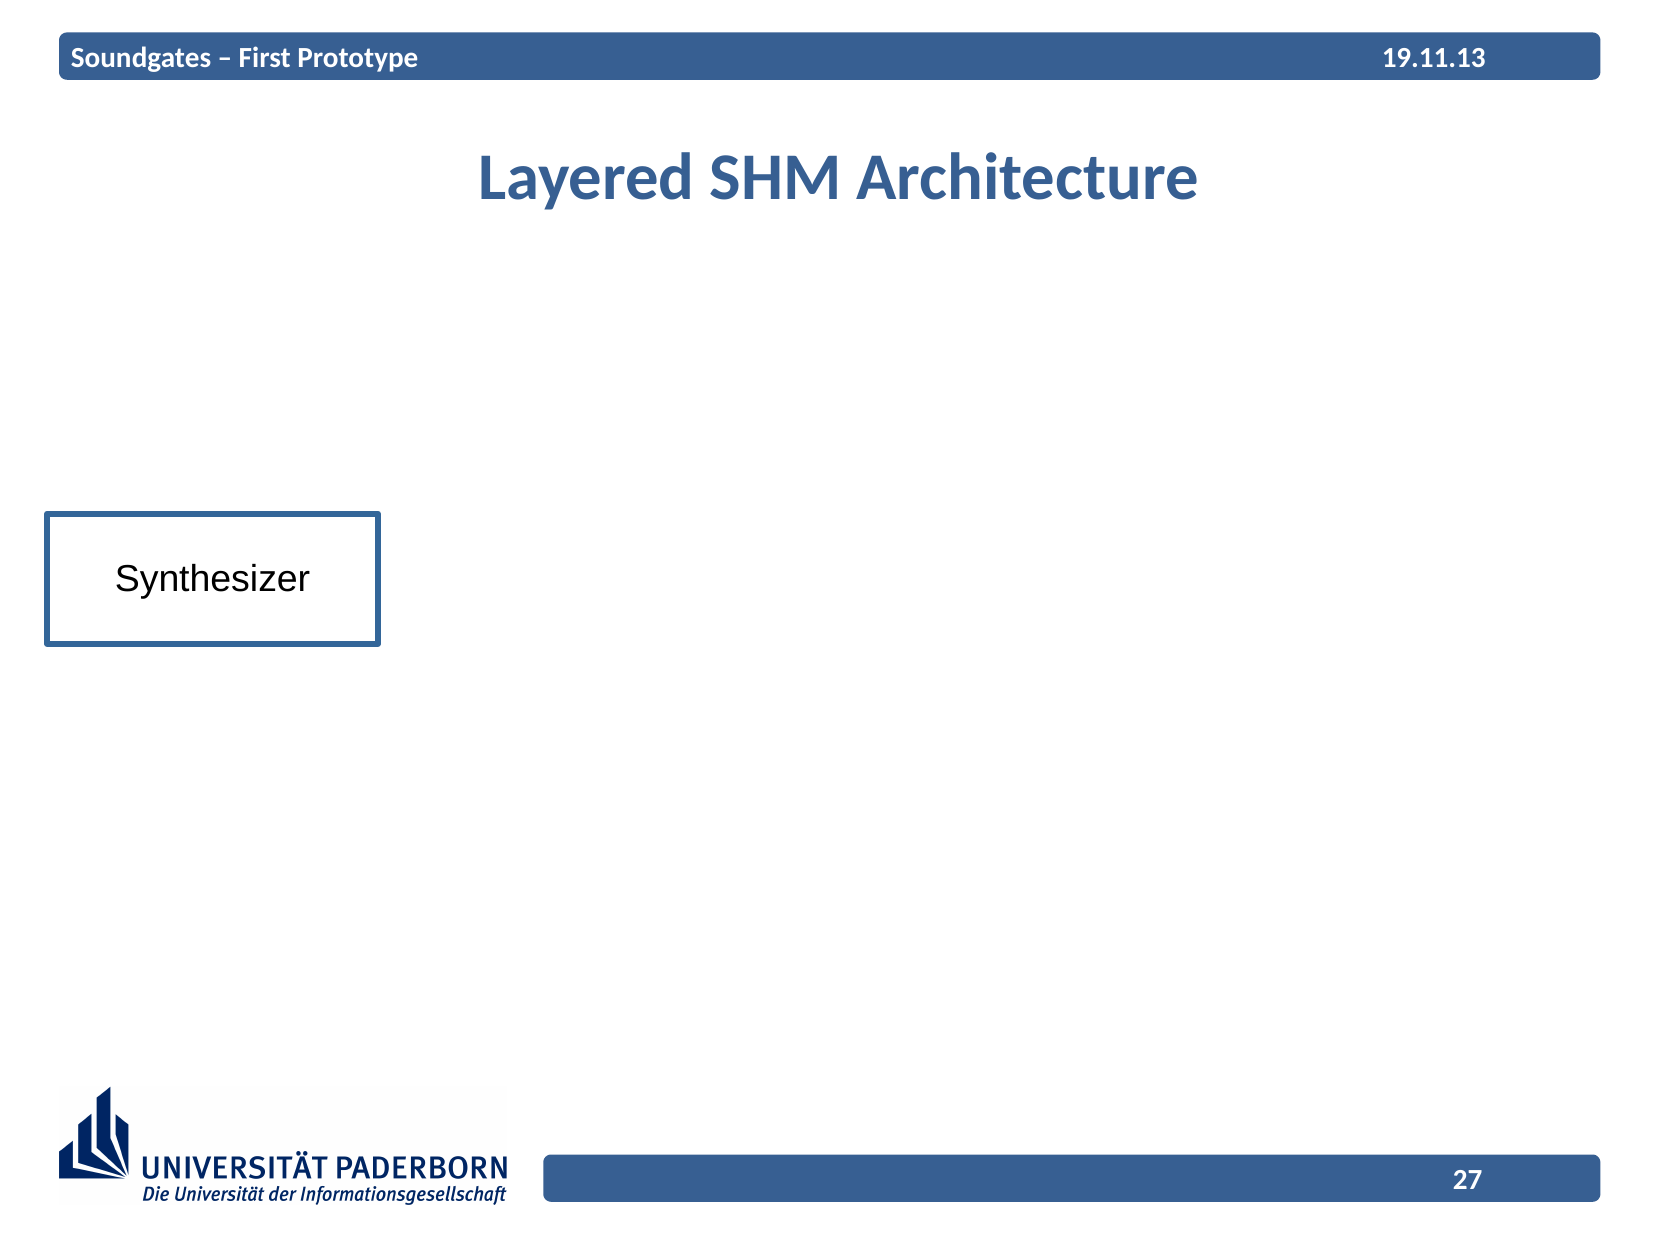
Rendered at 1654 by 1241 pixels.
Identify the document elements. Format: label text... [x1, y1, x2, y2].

text_box [1452, 1154, 1583, 1202]
title Layered SHM Architecture [82, 121, 1595, 225]
text_box 19.11.13 [1381, 32, 1583, 80]
text_box Soundgates – First Prototype [70, 32, 1359, 80]
text_box Synthesizer [47, 513, 378, 644]
picture [59, 1086, 507, 1205]
